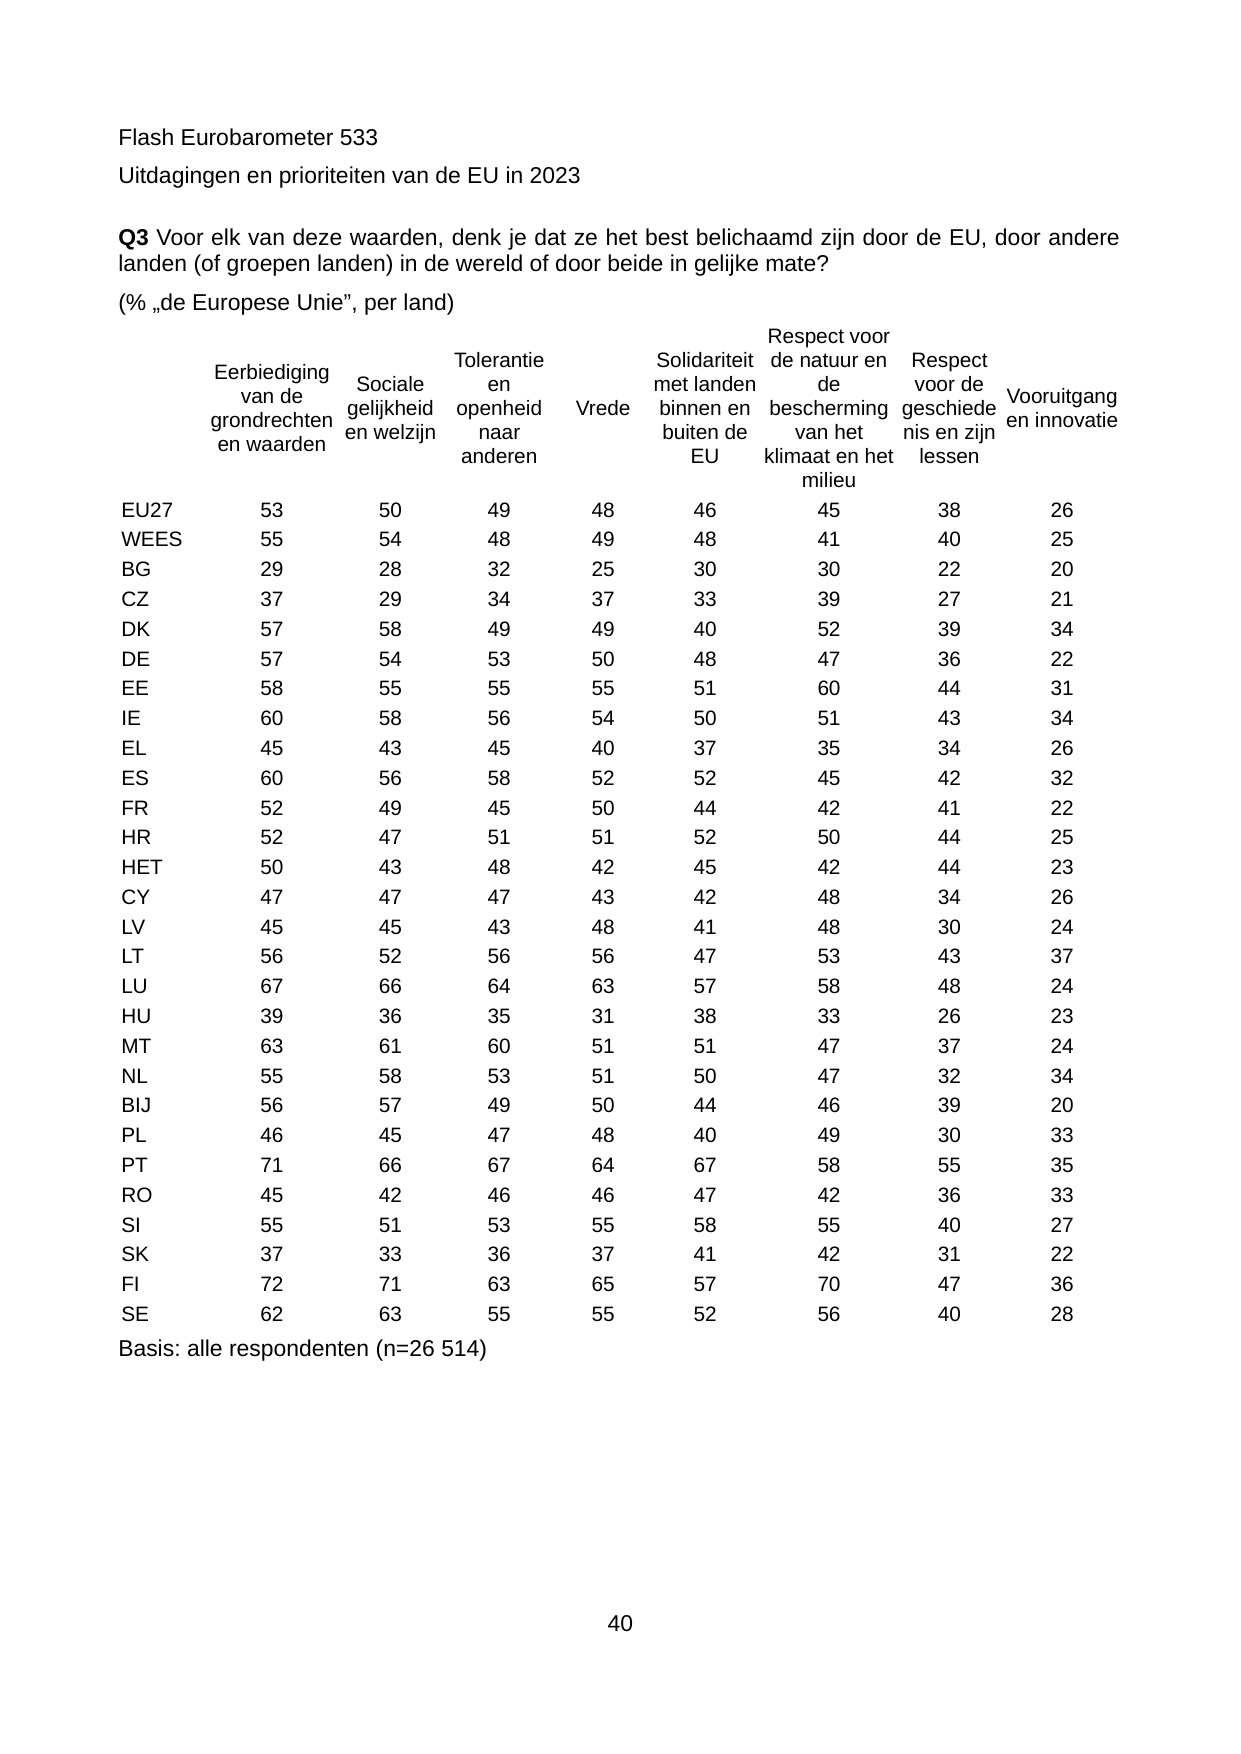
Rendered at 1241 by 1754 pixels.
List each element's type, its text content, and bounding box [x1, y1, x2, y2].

table_cell 40 [897, 524, 1002, 554]
table_cell 42 [761, 852, 897, 882]
table_cell 47 [649, 1180, 761, 1209]
table_cell 34 [1002, 1061, 1122, 1090]
table_cell 39 [761, 584, 897, 614]
table_cell 38 [649, 1001, 761, 1031]
table_cell 45 [649, 852, 761, 882]
table_cell 40 [897, 1299, 1002, 1329]
table_cell 43 [557, 882, 648, 912]
table_cell 41 [897, 793, 1002, 822]
table_cell 48 [557, 912, 648, 941]
table_cell 45 [761, 763, 897, 792]
table_cell MT [118, 1031, 204, 1061]
table_cell 48 [441, 852, 557, 882]
table_cell 71 [204, 1150, 339, 1180]
table_cell 58 [649, 1210, 761, 1239]
text Q3 Voor elk van deze waarden, denk je dat ze het best belichaamd zijn door de EU, door andere landen (of groepen landen) in de wereld of door beide in gelijke mate? [118, 224, 1122, 277]
table_cell 50 [557, 644, 648, 673]
table_cell IE [118, 703, 204, 733]
table_cell 45 [441, 733, 557, 763]
table_cell 49 [340, 793, 441, 822]
table_cell 55 [557, 1210, 648, 1239]
table_cell 58 [340, 1061, 441, 1090]
table_cell 48 [649, 524, 761, 554]
table_cell SE [118, 1299, 204, 1329]
table_cell 41 [761, 524, 897, 554]
table_cell 56 [441, 941, 557, 971]
table_cell FI [118, 1269, 204, 1299]
table_cell 22 [1002, 793, 1122, 822]
table_cell 32 [897, 1061, 1002, 1090]
table_cell 33 [1002, 1180, 1122, 1209]
table_cell 35 [441, 1001, 557, 1031]
table_cell 62 [204, 1299, 339, 1329]
table_cell 55 [204, 524, 339, 554]
table_cell 51 [557, 822, 648, 852]
table_cell 22 [1002, 644, 1122, 673]
table_cell 52 [649, 763, 761, 792]
table_cell DE [118, 644, 204, 673]
table_header Tolerantie en openheid naar anderen [441, 321, 557, 494]
table_cell 37 [557, 584, 648, 614]
table_cell 46 [441, 1180, 557, 1209]
table_cell 60 [204, 703, 339, 733]
table_cell 54 [340, 524, 441, 554]
table_cell PL [118, 1120, 204, 1150]
table_cell 26 [1002, 495, 1122, 524]
table_cell 37 [204, 1239, 339, 1269]
table_cell 60 [204, 763, 339, 792]
table_cell 54 [340, 644, 441, 673]
table_cell 61 [340, 1031, 441, 1061]
table_cell 50 [557, 1090, 648, 1120]
table_cell 43 [340, 733, 441, 763]
table_cell 43 [897, 703, 1002, 733]
table_cell 58 [340, 703, 441, 733]
table_cell 21 [1002, 584, 1122, 614]
table_cell 34 [1002, 703, 1122, 733]
table_cell NL [118, 1061, 204, 1090]
table_cell 50 [761, 822, 897, 852]
table_cell 47 [340, 822, 441, 852]
table_header [118, 321, 204, 494]
table_cell 36 [340, 1001, 441, 1031]
table_cell 45 [340, 1120, 441, 1150]
table_cell EE [118, 673, 204, 703]
table_cell 53 [204, 495, 339, 524]
table_cell 47 [761, 644, 897, 673]
table_cell 20 [1002, 554, 1122, 584]
table_cell 55 [441, 673, 557, 703]
table_cell 50 [557, 793, 648, 822]
table_cell 58 [204, 673, 339, 703]
table_cell 58 [340, 614, 441, 643]
table_cell 48 [761, 912, 897, 941]
table_cell BG [118, 554, 204, 584]
table_cell 41 [649, 1239, 761, 1269]
table_cell 26 [897, 1001, 1002, 1031]
table_cell 33 [761, 1001, 897, 1031]
table_cell 49 [557, 524, 648, 554]
table_cell 49 [761, 1120, 897, 1150]
table_header Vrede [557, 321, 648, 494]
table_cell 25 [1002, 524, 1122, 554]
table_cell 55 [441, 1299, 557, 1329]
table_cell 55 [897, 1150, 1002, 1180]
table_cell 46 [761, 1090, 897, 1120]
table_cell 42 [761, 793, 897, 822]
table_cell 34 [897, 882, 1002, 912]
table_cell 37 [649, 733, 761, 763]
table_cell 57 [204, 614, 339, 643]
table_cell 23 [1002, 852, 1122, 882]
table_cell 48 [761, 882, 897, 912]
table_cell 49 [441, 495, 557, 524]
table_cell 51 [340, 1210, 441, 1239]
table_cell 39 [897, 1090, 1002, 1120]
table_cell 48 [557, 495, 648, 524]
table_cell 42 [557, 852, 648, 882]
table_header Eerbiediging van de grondrechten en waarden [204, 321, 339, 494]
table_cell 50 [204, 852, 339, 882]
table_cell 47 [761, 1061, 897, 1090]
table_cell 54 [557, 703, 648, 733]
table_cell 25 [557, 554, 648, 584]
table_cell 66 [340, 1150, 441, 1180]
table_cell 52 [557, 763, 648, 792]
table_cell 58 [441, 763, 557, 792]
table_cell 44 [897, 852, 1002, 882]
table_cell 64 [441, 971, 557, 1001]
table_cell 51 [557, 1061, 648, 1090]
table_cell 31 [1002, 673, 1122, 703]
table_cell 30 [761, 554, 897, 584]
table_cell 56 [761, 1299, 897, 1329]
table_cell 64 [557, 1150, 648, 1180]
table_cell 55 [204, 1210, 339, 1239]
table_cell 56 [204, 941, 339, 971]
table_cell 56 [557, 941, 648, 971]
table_cell EL [118, 733, 204, 763]
table_cell SK [118, 1239, 204, 1269]
table_cell 37 [557, 1239, 648, 1269]
table_cell 55 [557, 673, 648, 703]
table_cell 56 [441, 703, 557, 733]
table_cell 51 [649, 673, 761, 703]
table_cell 51 [441, 822, 557, 852]
table_cell 32 [1002, 763, 1122, 792]
table_cell 30 [897, 1120, 1002, 1150]
table_cell 55 [340, 673, 441, 703]
table_header Vooruitgang en innovatie [1002, 321, 1122, 494]
table_cell 37 [897, 1031, 1002, 1061]
table_cell 52 [649, 822, 761, 852]
table_cell 24 [1002, 971, 1122, 1001]
table_cell 56 [204, 1090, 339, 1120]
table_cell 36 [897, 644, 1002, 673]
table_cell 35 [761, 733, 897, 763]
table_cell 26 [1002, 733, 1122, 763]
table_cell 57 [649, 971, 761, 1001]
table_cell 67 [441, 1150, 557, 1180]
table_cell 47 [761, 1031, 897, 1061]
table_cell 40 [897, 1210, 1002, 1239]
table_cell 33 [1002, 1120, 1122, 1150]
table_cell 72 [204, 1269, 339, 1299]
table_cell 47 [204, 882, 339, 912]
table_cell 45 [761, 495, 897, 524]
table_cell 23 [1002, 1001, 1122, 1031]
table_cell 58 [761, 971, 897, 1001]
table_cell 67 [649, 1150, 761, 1180]
table_cell 30 [649, 554, 761, 584]
table_cell 33 [340, 1239, 441, 1269]
table_cell 43 [897, 941, 1002, 971]
table_cell 25 [1002, 822, 1122, 852]
table_cell 63 [204, 1031, 339, 1061]
table_cell 47 [441, 882, 557, 912]
table_cell 42 [761, 1180, 897, 1209]
table_cell 44 [897, 822, 1002, 852]
table_cell 63 [441, 1269, 557, 1299]
table_cell 45 [204, 912, 339, 941]
table_cell 29 [340, 584, 441, 614]
table_cell 41 [649, 912, 761, 941]
table_cell DK [118, 614, 204, 643]
table_cell 34 [441, 584, 557, 614]
table_cell 42 [761, 1239, 897, 1269]
table_cell 47 [441, 1120, 557, 1150]
table_cell 42 [649, 882, 761, 912]
table_cell 52 [204, 793, 339, 822]
table_cell SI [118, 1210, 204, 1239]
table_cell 52 [204, 822, 339, 852]
table_cell 36 [1002, 1269, 1122, 1299]
table_cell HU [118, 1001, 204, 1031]
table_cell 49 [441, 614, 557, 643]
table_cell 44 [649, 1090, 761, 1120]
table_cell 39 [204, 1001, 339, 1031]
table_cell 22 [897, 554, 1002, 584]
table_cell 27 [1002, 1210, 1122, 1239]
table_cell FR [118, 793, 204, 822]
table_cell 51 [649, 1031, 761, 1061]
table_cell 31 [557, 1001, 648, 1031]
table_cell 45 [204, 1180, 339, 1209]
table_cell 22 [1002, 1239, 1122, 1269]
table_cell 37 [1002, 941, 1122, 971]
table_cell 40 [649, 1120, 761, 1150]
table_cell 37 [204, 584, 339, 614]
table_cell 48 [441, 524, 557, 554]
table_cell LT [118, 941, 204, 971]
table_cell 67 [204, 971, 339, 1001]
table_cell 43 [441, 912, 557, 941]
table_cell 28 [1002, 1299, 1122, 1329]
table_cell 36 [897, 1180, 1002, 1209]
table_cell 45 [204, 733, 339, 763]
table_cell 71 [340, 1269, 441, 1299]
table_cell 40 [649, 614, 761, 643]
table_cell 52 [649, 1299, 761, 1329]
table_cell 57 [340, 1090, 441, 1120]
table_cell 49 [441, 1090, 557, 1120]
text (% „de Europese Unie”, per land) [118, 289, 1122, 315]
table_cell 24 [1002, 1031, 1122, 1061]
table_header Solidariteit met landen binnen en buiten de EU [649, 321, 761, 494]
table_cell 46 [649, 495, 761, 524]
table_cell 63 [557, 971, 648, 1001]
table_cell 34 [1002, 614, 1122, 643]
table_cell 57 [649, 1269, 761, 1299]
table_cell 50 [340, 495, 441, 524]
table_cell 28 [340, 554, 441, 584]
table_cell 31 [897, 1239, 1002, 1269]
table_cell 47 [340, 882, 441, 912]
table_cell HR [118, 822, 204, 852]
table_cell 47 [649, 941, 761, 971]
table_cell RO [118, 1180, 204, 1209]
table_cell 20 [1002, 1090, 1122, 1120]
table_header Respect voor de geschiedenis en zijn lessen [897, 321, 1002, 494]
table_cell 60 [761, 673, 897, 703]
table_cell 29 [204, 554, 339, 584]
table_cell 65 [557, 1269, 648, 1299]
table_cell PT [118, 1150, 204, 1180]
table_cell 55 [557, 1299, 648, 1329]
table_cell 50 [649, 703, 761, 733]
table_cell 44 [897, 673, 1002, 703]
table_cell 51 [761, 703, 897, 733]
table_cell 30 [897, 912, 1002, 941]
table_cell 48 [897, 971, 1002, 1001]
table_header Respect voor de natuur en de bescherming van het klimaat en het milieu [761, 321, 897, 494]
table_cell 55 [761, 1210, 897, 1239]
table_cell 53 [441, 1061, 557, 1090]
table_cell EU27 [118, 495, 204, 524]
table_cell WEES [118, 524, 204, 554]
table_header Sociale gelijkheid en welzijn [340, 321, 441, 494]
table_cell 52 [340, 941, 441, 971]
table_cell 53 [441, 644, 557, 673]
table_cell 52 [761, 614, 897, 643]
table_cell 39 [897, 614, 1002, 643]
table_cell 51 [557, 1031, 648, 1061]
table_cell 38 [897, 495, 1002, 524]
table_cell 42 [897, 763, 1002, 792]
table_cell ES [118, 763, 204, 792]
table_cell CZ [118, 584, 204, 614]
table_cell 55 [204, 1061, 339, 1090]
table_cell 53 [761, 941, 897, 971]
table_cell 27 [897, 584, 1002, 614]
table_cell 48 [649, 644, 761, 673]
table_cell 46 [557, 1180, 648, 1209]
table_cell 48 [557, 1120, 648, 1150]
table_cell 58 [761, 1150, 897, 1180]
table_cell 26 [1002, 882, 1122, 912]
table_cell 50 [649, 1061, 761, 1090]
table_cell 46 [204, 1120, 339, 1150]
table_cell 47 [897, 1269, 1002, 1299]
table_cell 33 [649, 584, 761, 614]
table_cell 45 [340, 912, 441, 941]
table_cell 63 [340, 1299, 441, 1329]
table_cell 56 [340, 763, 441, 792]
table_cell 60 [441, 1031, 557, 1061]
table_cell 53 [441, 1210, 557, 1239]
table_cell 70 [761, 1269, 897, 1299]
table_cell 57 [204, 644, 339, 673]
table_cell LV [118, 912, 204, 941]
table_cell 24 [1002, 912, 1122, 941]
table_cell 35 [1002, 1150, 1122, 1180]
table_cell 32 [441, 554, 557, 584]
table_cell 36 [441, 1239, 557, 1269]
table_cell 34 [897, 733, 1002, 763]
table_cell BIJ [118, 1090, 204, 1120]
table_cell LU [118, 971, 204, 1001]
table_cell 49 [557, 614, 648, 643]
text Basis: alle respondenten (n=26 514) [118, 1334, 1122, 1361]
table_cell 42 [340, 1180, 441, 1209]
table_cell 40 [557, 733, 648, 763]
table_cell 45 [441, 793, 557, 822]
table_cell CY [118, 882, 204, 912]
table_cell 66 [340, 971, 441, 1001]
table_cell 43 [340, 852, 441, 882]
table_cell HET [118, 852, 204, 882]
table_cell 44 [649, 793, 761, 822]
